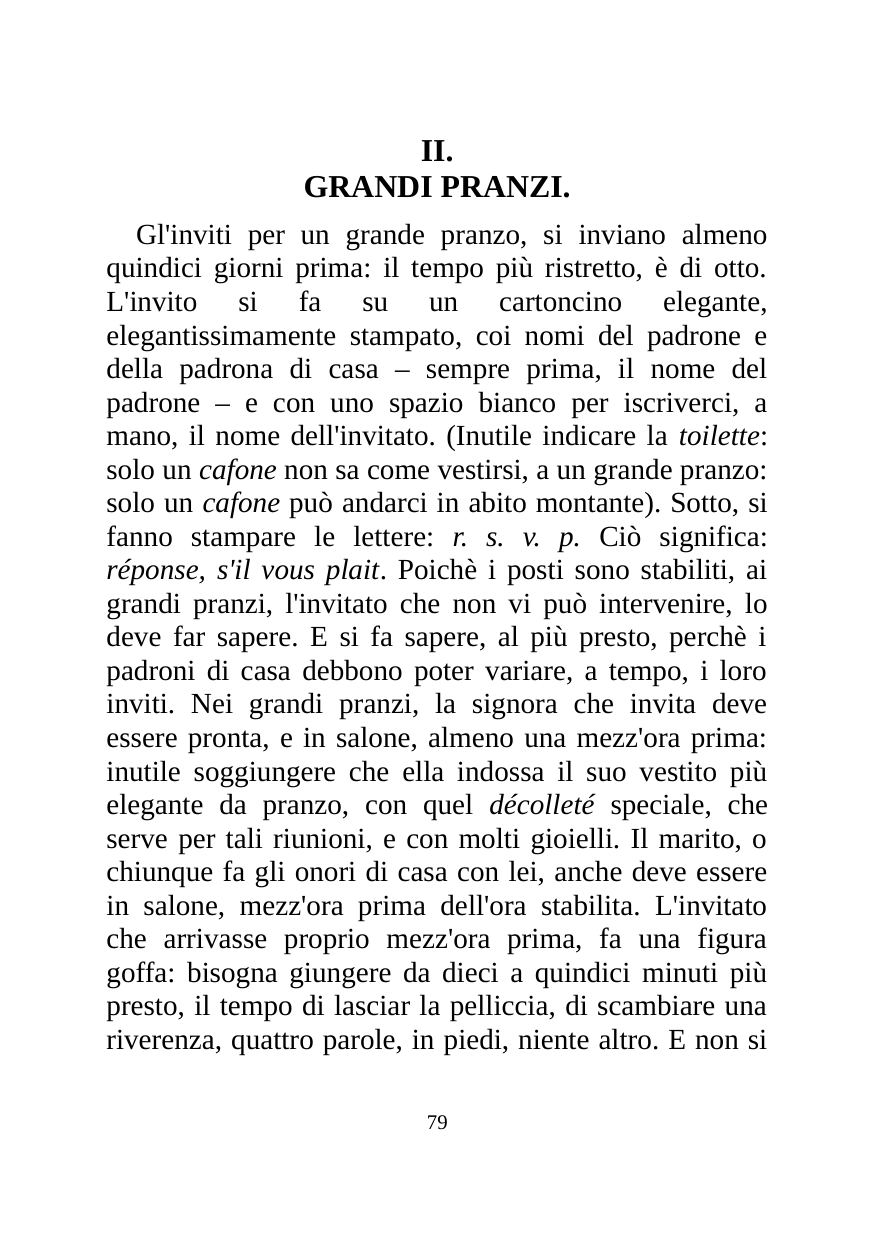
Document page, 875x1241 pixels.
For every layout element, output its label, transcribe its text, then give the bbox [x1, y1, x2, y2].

subtitle II. GRANDI PRANZI. [106, 131, 768, 204]
text Gl'inviti per un grande pranzo, si inviano almeno quindici giorni prima: il tempo più ristretto, è di otto. L'invito si fa su un cartoncino elegante, elegantissimamente stampato, coi nomi del padrone e della padrona di casa – sempre prima, il nome del padrone – e con uno spazio bianco per iscriverci, a mano, il nome dell'invitato. (Inutile indicare la toilette: solo un cafone non sa come vestirsi, a un grande pranzo: solo un cafone può andarci in abito montante). Sotto, si fanno stampare le lettere: r. s. v. p. Ciò significa: réponse, s'il vous plait. Poichè i posti sono stabiliti, ai grandi pranzi, l'invitato che non vi può intervenire, lo deve far sapere. E si fa sapere, al più presto, perchè i padroni di casa debbono poter variare, a tempo, i loro inviti. Nei grandi pranzi, la signora che invita deve essere pronta, e in salone, almeno una mezz'ora prima: inutile soggiungere che ella indossa il suo vestito più elegante da pranzo, con quel décolleté speciale, che serve per tali riunioni, e con molti gioielli. Il marito, o chiunque fa gli onori di casa con lei, anche deve essere in salone, mezz'ora prima dell'ora stabilita. L'invitato che arrivasse proprio mezz'ora prima, fa una figura goffa: bisogna giungere da dieci a quindici minuti più presto, il tempo di lasciar la pelliccia, di scambiare una riverenza, quattro parole, in piedi, niente altro. E non si [106, 217, 768, 1056]
